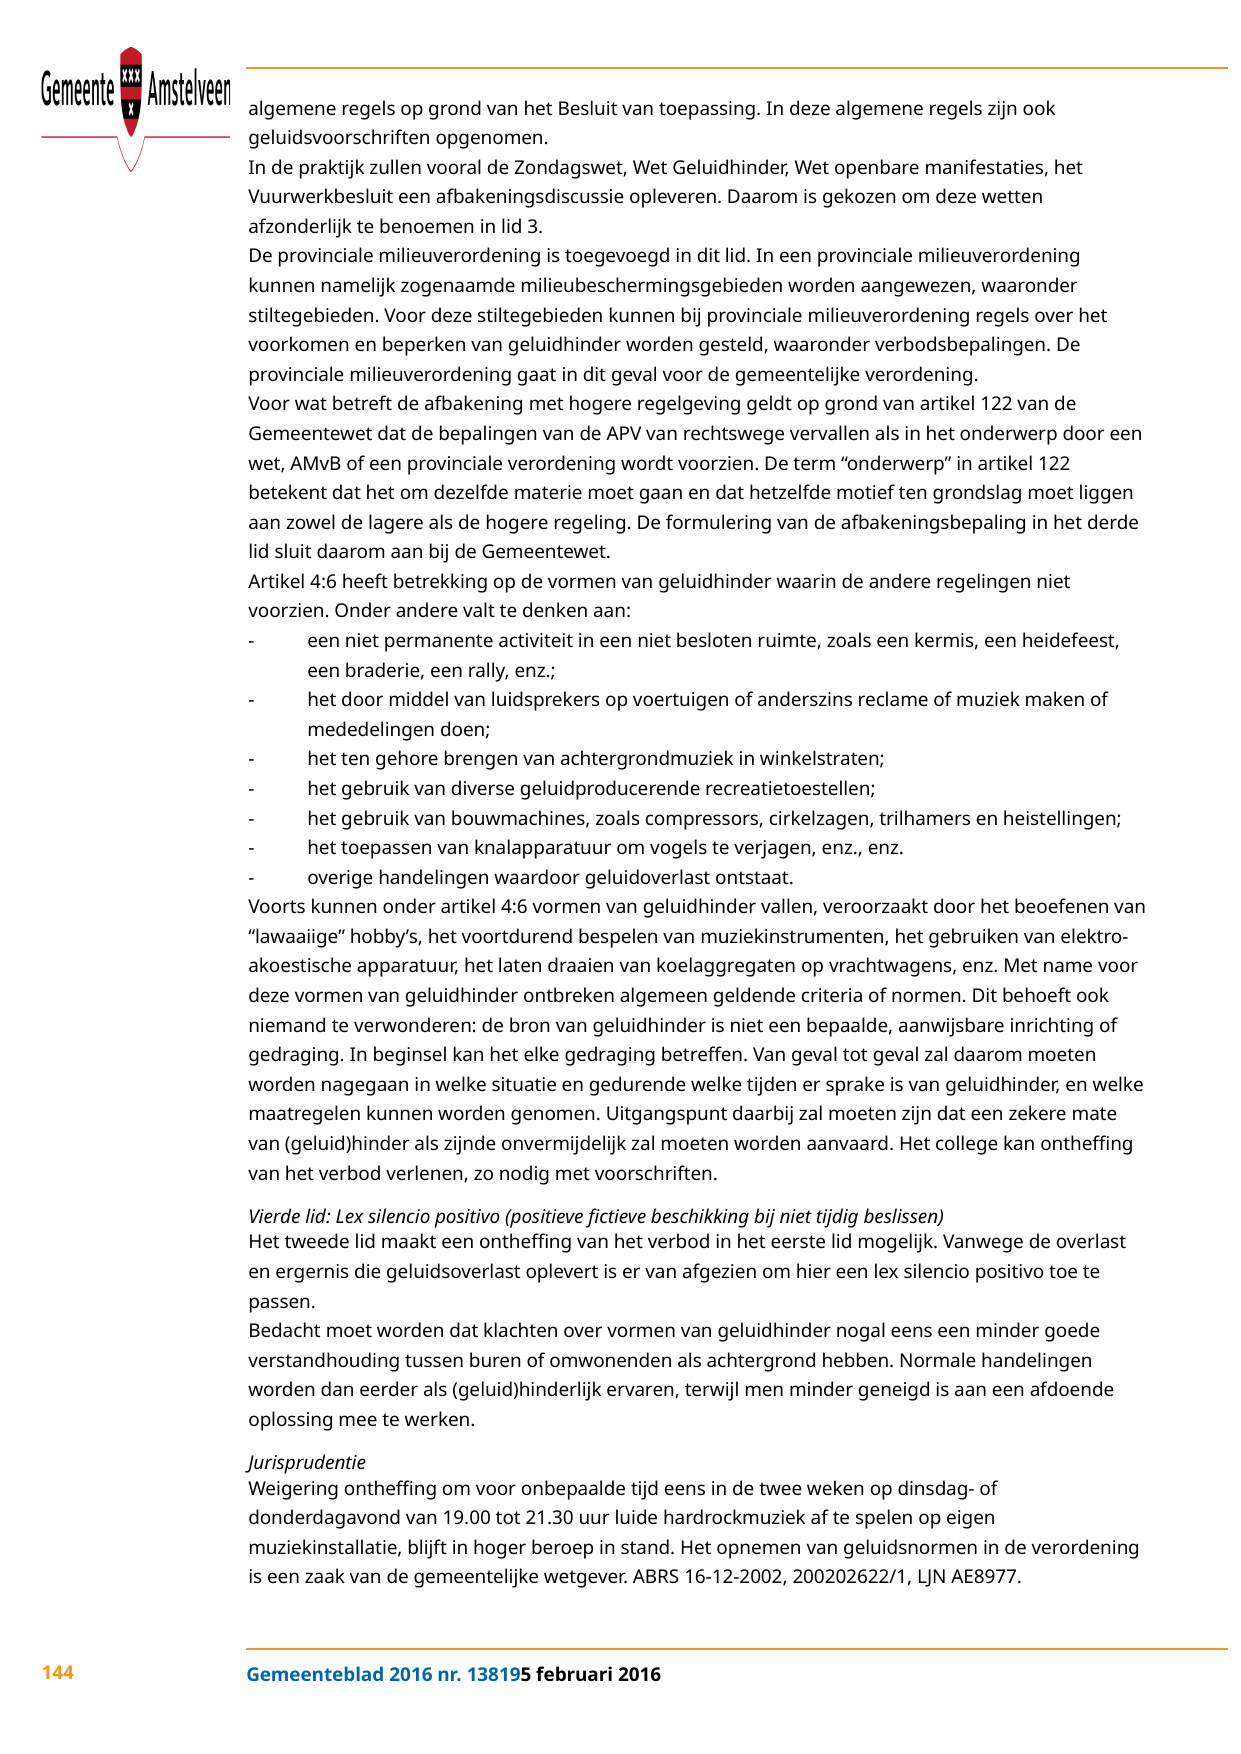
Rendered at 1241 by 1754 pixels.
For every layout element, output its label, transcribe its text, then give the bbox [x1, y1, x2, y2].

text In de praktijk zullen vooral de Zondagswet, Wet Geluidhinder, Wet openbare manifestaties, het Vuurwerkbesluit een afbakeningsdiscussie opleveren. Daarom is gekozen om deze wetten afzonderlijk te benoemen in lid 3. [248, 154, 1152, 239]
list een niet permanente activiteit in een niet besloten ruimte, zoals een kermis, een heidefeest, een braderie, een rally, enz.; [248, 627, 1152, 683]
text Vierde lid: Lex silencio positivo (positieve fictieve beschikking bij niet tijdig beslissen) [248, 1203, 1152, 1229]
list het gebruik van bouwmachines, zoals compressors, cirkelzagen, trilhamers en heistellingen; [248, 805, 1152, 831]
text Bedacht moet worden dat klachten over vormen van geluidhinder nogal eens een minder goede verstandhouding tussen buren of omwonenden als achtergrond hebben. Normale handelingen worden dan eerder als (geluid)hinderlijk ervaren, terwijl men minder geneigd is aan een afdoende oplossing mee te werken. [248, 1317, 1152, 1432]
list het ten gehore brengen van achtergrondmuziek in winkelstraten; [248, 746, 1152, 771]
text Jurisprudentie [248, 1449, 1152, 1475]
text Voorts kunnen onder artikel 4:6 vormen van geluidhinder vallen, veroorzaakt door het beoefenen van “lawaaiige” hobby’s, het voortdurend bespelen van muziekinstrumenten, het gebruiken van elektro- akoestische apparatuur, het laten draaien van koelaggregaten op vrachtwagens, enz. Met name voor deze vormen van geluidhinder ontbreken algemeen geldende criteria of normen. Dit behoeft ook niemand te verwonderen: de bron van geluidhinder is niet een bepaalde, aanwijsbare inrichting of gedraging. In beginsel kan het elke gedraging betreffen. Van geval tot geval zal daarom moeten worden nagegaan in welke situatie en gedurende welke tijden er sprake is van geluidhinder, en welke maatregelen kunnen worden genomen. Uitgangspunt daarbij zal moeten zijn dat een zekere mate van (geluid)hinder als zijnde onvermijdelijk zal moeten worden aanvaard. Het college kan ontheffing van het verbod verlenen, zo nodig met voorschriften. [248, 893, 1152, 1186]
list het toepassen van knalapparatuur om vogels te verjagen, enz., enz. [248, 834, 1152, 860]
picture [41, 47, 231, 172]
text Het tweede lid maakt een ontheffing van het verbod in het eerste lid mogelijk. Vanwege de overlast en ergernis die geluidsoverlast oplevert is er van afgezien om hier een lex silencio positivo toe te passen. [248, 1229, 1152, 1313]
text Artikel 4:6 heeft betrekking op de vormen van geluidhinder waarin de andere regelingen niet voorzien. Onder andere valt te denken aan: [248, 568, 1152, 623]
list het gebruik van diverse geluidproducerende recreatietoestellen; [248, 775, 1152, 801]
text De provinciale milieuverordening is toegevoegd in dit lid. In een provinciale milieuverordening kunnen namelijk zogenaamde milieubeschermingsgebieden worden aangewezen, waaronder stiltegebieden. Voor deze stiltegebieden kunnen bij provinciale milieuverordening regels over het voorkomen en beperken van geluidhinder worden gesteld, waaronder verbodsbepalingen. De provinciale milieuverordening gaat in dit geval voor de gemeentelijke verordening. [248, 243, 1152, 387]
list overige handelingen waardoor geluidoverlast ontstaat. [248, 864, 1152, 890]
text Weigering ontheffing om voor onbepaalde tijd eens in de twee weken op dinsdag- of donderdagavond van 19.00 tot 21.30 uur luide hardrockmuziek af te spelen op eigen muziekinstallatie, blijft in hoger beroep in stand. Het opnemen van geluidsnormen in de verordening is een zaak van de gemeentelijke wetgever. ABRS 16-12-2002, 200202622/1, LJN AE8977. [248, 1475, 1152, 1589]
list het door middel van luidsprekers op voertuigen of anderszins reclame of muziek maken of mededelingen doen; [248, 686, 1152, 742]
text Voor wat betreft de afbakening met hogere regelgeving geldt op grond van artikel 122 van de Gemeentewet dat de bepalingen van de APV van rechtswege vervallen als in het onderwerp door een wet, AMvB of een provinciale verordening wordt voorzien. De term “onderwerp” in artikel 122 betekent dat het om dezelfde materie moet gaan en dat hetzelfde motief ten grondslag moet liggen aan zowel de lagere als de hogere regeling. De formulering van de afbakeningsbepaling in het derde lid sluit daarom aan bij de Gemeentewet. [248, 391, 1152, 564]
text algemene regels op grond van het Besluit van toepassing. In deze algemene regels zijn ook geluidsvoorschriften opgenomen. [248, 95, 1152, 150]
